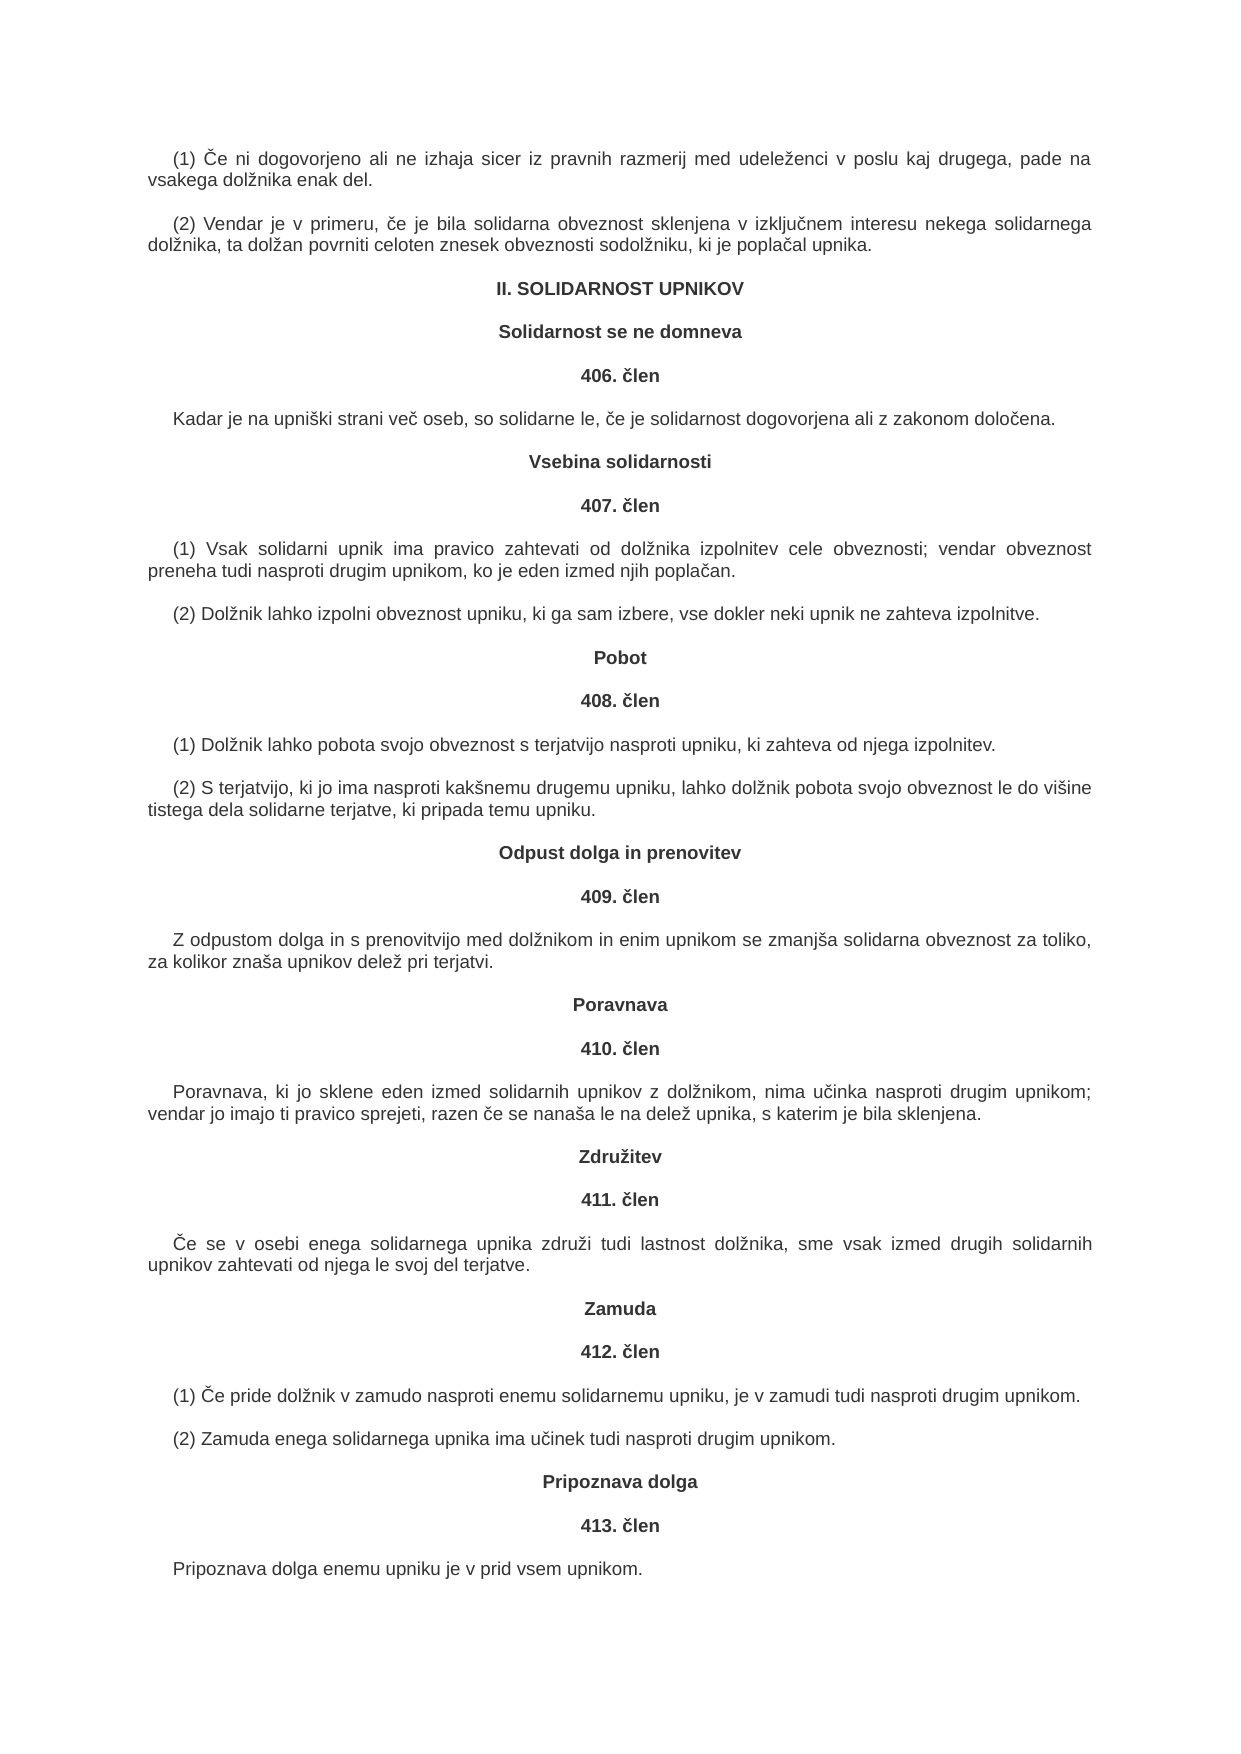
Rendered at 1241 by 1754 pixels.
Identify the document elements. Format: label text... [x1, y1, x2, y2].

text Pobot [148, 647, 1093, 668]
text Z odpustom dolga in s prenovitvijo med dolžnikom in enim upnikom se zmanjša solidarna obveznost za toliko, za kolikor znaša upnikov delež pri terjatvi. [148, 929, 1093, 972]
text 412. člen [148, 1341, 1093, 1363]
text (2) Dolžnik lahko izpolni obveznost upniku, ki ga sam izbere, vse dokler neki upnik ne zahteva izpolnitve. [148, 603, 1093, 625]
text 409. člen [148, 885, 1093, 907]
text Pripoznava dolga enemu upniku je v prid vsem upnikom. [148, 1558, 1093, 1580]
text (2) S terjatvijo, ki jo ima nasproti kakšnemu drugemu upniku, lahko dolžnik pobota svojo obveznost le do višine tistega dela solidarne terjatve, ki pripada temu upniku. [148, 777, 1093, 820]
text 413. člen [148, 1515, 1093, 1536]
text II. SOLIDARNOST UPNIKOV [148, 278, 1093, 299]
text Če se v osebi enega solidarnega upnika združi tudi lastnost dolžnika, sme vsak izmed drugih solidarnih upnikov zahtevati od njega le svoj del terjatve. [148, 1233, 1093, 1276]
text (1) Če ni dogovorjeno ali ne izhaja sicer iz pravnih razmerij med udeleženci v poslu kaj drugega, pade na vsakega dolžnika enak del. [148, 148, 1093, 191]
text 406. člen [148, 364, 1093, 386]
text Poravnava, ki jo sklene eden izmed solidarnih upnikov z dolžnikom, nima učinka nasproti drugim upnikom; vendar jo imajo ti pravico sprejeti, razen če se nanaša le na delež upnika, s katerim je bila sklenjena. [148, 1081, 1093, 1124]
text 411. člen [148, 1189, 1093, 1211]
text Vsebina solidarnosti [148, 451, 1093, 473]
text Odpust dolga in prenovitev [148, 842, 1093, 863]
text Združitev [148, 1146, 1093, 1167]
text 407. člen [148, 495, 1093, 516]
text (2) Vendar je v primeru, če je bila solidarna obveznost sklenjena v izključnem interesu nekega solidarnega dolžnika, ta dolžan povrniti celoten znesek obveznosti sodolžniku, ki je poplačal upnika. [148, 213, 1093, 256]
text Kadar je na upniški strani več oseb, so solidarne le, če je solidarnost dogovorjena ali z zakonom določena. [148, 408, 1093, 429]
text 408. člen [148, 690, 1093, 712]
text Zamuda [148, 1298, 1093, 1319]
text Poravnava [148, 994, 1093, 1015]
text Pripoznava dolga [148, 1471, 1093, 1493]
text (1) Če pride dolžnik v zamudo nasproti enemu solidarnemu upniku, je v zamudi tudi nasproti drugim upnikom. [148, 1384, 1093, 1406]
text (1) Vsak solidarni upnik ima pravico zahtevati od dolžnika izpolnitev cele obveznosti; vendar obveznost preneha tudi nasproti drugim upnikom, ko je eden izmed njih poplačan. [148, 538, 1093, 581]
text (1) Dolžnik lahko pobota svojo obveznost s terjatvijo nasproti upniku, ki zahteva od njega izpolnitev. [148, 733, 1093, 755]
text 410. člen [148, 1037, 1093, 1059]
text (2) Zamuda enega solidarnega upnika ima učinek tudi nasproti drugim upnikom. [148, 1428, 1093, 1449]
text Solidarnost se ne domneva [148, 321, 1093, 343]
